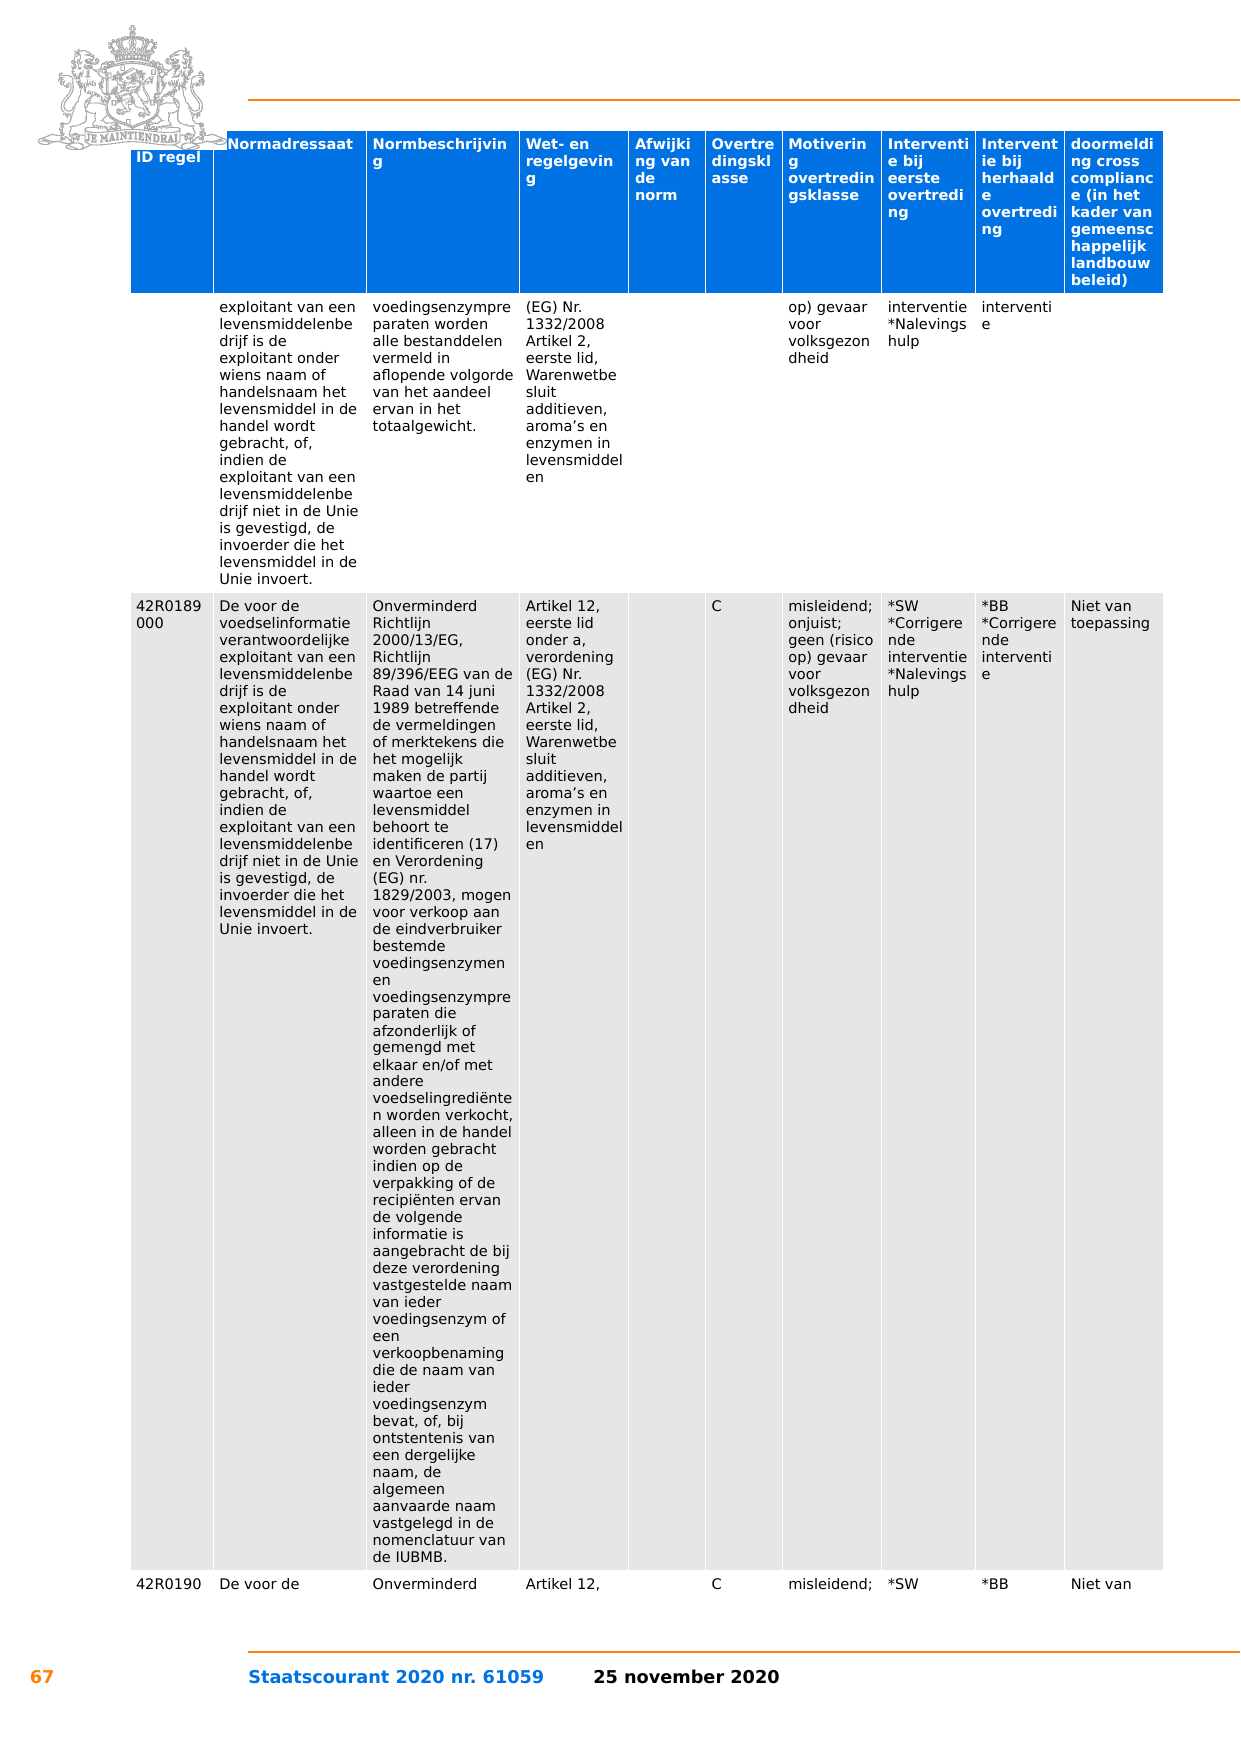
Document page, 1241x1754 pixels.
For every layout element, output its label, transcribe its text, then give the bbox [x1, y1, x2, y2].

table_cell (EG) Nr. 1332/2008 Artikel 2, eerste lid, Warenwetbesluit additieven, aroma’s en enzymen in levensmiddelen [520, 294, 628, 592]
picture [38, 25, 227, 150]
table_cell 42R0189000 [131, 593, 213, 1570]
table_header Interventie bij herhaalde overtreding [976, 131, 1064, 293]
table_cell *BB [976, 1571, 1064, 1598]
table_cell voedingsenzympreparaten worden alle bestanddelen vermeld in aflopende volgorde van het aandeel ervan in het totaalgewicht. [367, 294, 519, 592]
table_cell exploitant van een levensmiddelenbedrijf is de exploitant onder wiens naam of handelsnaam het levensmiddel in de handel wordt gebracht, of, indien de exploitant van een levensmiddelenbedrijf niet in de Unie is gevestigd, de invoerder die het levensmiddel in de Unie invoert. [214, 294, 366, 592]
table_cell interventie [976, 294, 1064, 592]
table_cell Artikel 12, [520, 1571, 628, 1598]
table_cell interventie *Nalevingshulp [882, 294, 975, 592]
table_cell C [706, 593, 782, 1570]
table_cell [629, 1571, 705, 1598]
table_header Afwijking van de norm [629, 131, 705, 293]
table_header Overtredingsklasse [706, 131, 782, 293]
table_cell Onverminderd [367, 1571, 519, 1598]
table_header doormelding cross compliance (in het kader van gemeenschappelijk landbouwbeleid) [1065, 131, 1163, 293]
table_cell *SW [882, 1571, 975, 1598]
table_cell Niet van toepassing [1065, 593, 1163, 1570]
table_header Normadressaat [214, 131, 366, 293]
table_cell op) gevaar voor volksgezondheid [783, 294, 881, 592]
table_cell *SW *Corrigerende interventie *Nalevingshulp [882, 593, 975, 1570]
table_header Normbeschrijving [367, 131, 519, 293]
table_cell [131, 294, 213, 592]
table_cell De voor de [214, 1571, 366, 1598]
table_cell misleidend; onjuist; geen (risico op) gevaar voor volksgezondheid [783, 593, 881, 1570]
table_header Motivering overtredingsklasse [783, 131, 881, 293]
table_header ID regel [131, 150, 213, 293]
table_cell [706, 294, 782, 592]
table_cell 42R0190 [131, 1571, 213, 1598]
table_cell [629, 294, 705, 592]
table_cell Artikel 12, eerste lid onder a, verordening (EG) Nr. 1332/2008 Artikel 2, eerste lid, Warenwetbesluit additieven, aroma’s en enzymen in levensmiddelen [520, 593, 628, 1570]
table_header Interventie bij eerste overtreding [882, 131, 975, 293]
table_cell Onverminderd Richtlijn 2000/13/EG, Richtlijn 89/396/EEG van de Raad van 14 juni 1989 betreffende de vermeldingen of merktekens die het mogelijk maken de partij waartoe een levensmiddel behoort te identificeren (17) en Verordening (EG) nr. 1829/2003, mogen voor verkoop aan de eindverbruiker bestemde voedingsenzymen en voedingsenzympreparaten die afzonderlijk of gemengd met elkaar en/of met andere voedselingrediënten worden verkocht, alleen in de handel worden gebracht indien op de verpakking of de recipiënten ervan de volgende informatie is aangebracht de bij deze verordening vastgestelde naam van ieder voedingsenzym of een verkoopbenaming die de naam van ieder voedingsenzym bevat, of, bij ontstentenis van een dergelijke naam, de algemeen aanvaarde naam vastgelegd in de nomenclatuur van de IUBMB. [367, 593, 519, 1570]
table_header Wet- en regelgeving [520, 131, 628, 293]
table_cell C [706, 1571, 782, 1598]
table_cell [629, 593, 705, 1570]
table_cell De voor de voedselinformatie verantwoordelijke exploitant van een levensmiddelenbedrijf is de exploitant onder wiens naam of handelsnaam het levensmiddel in de handel wordt gebracht, of, indien de exploitant van een levensmiddelenbedrijf niet in de Unie is gevestigd, de invoerder die het levensmiddel in de Unie invoert. [214, 593, 366, 1570]
table_cell [1065, 294, 1163, 592]
table_cell *BB *Corrigerende interventie [976, 593, 1064, 1570]
table_cell Niet van [1065, 1571, 1163, 1598]
table_cell misleidend; [783, 1571, 881, 1598]
